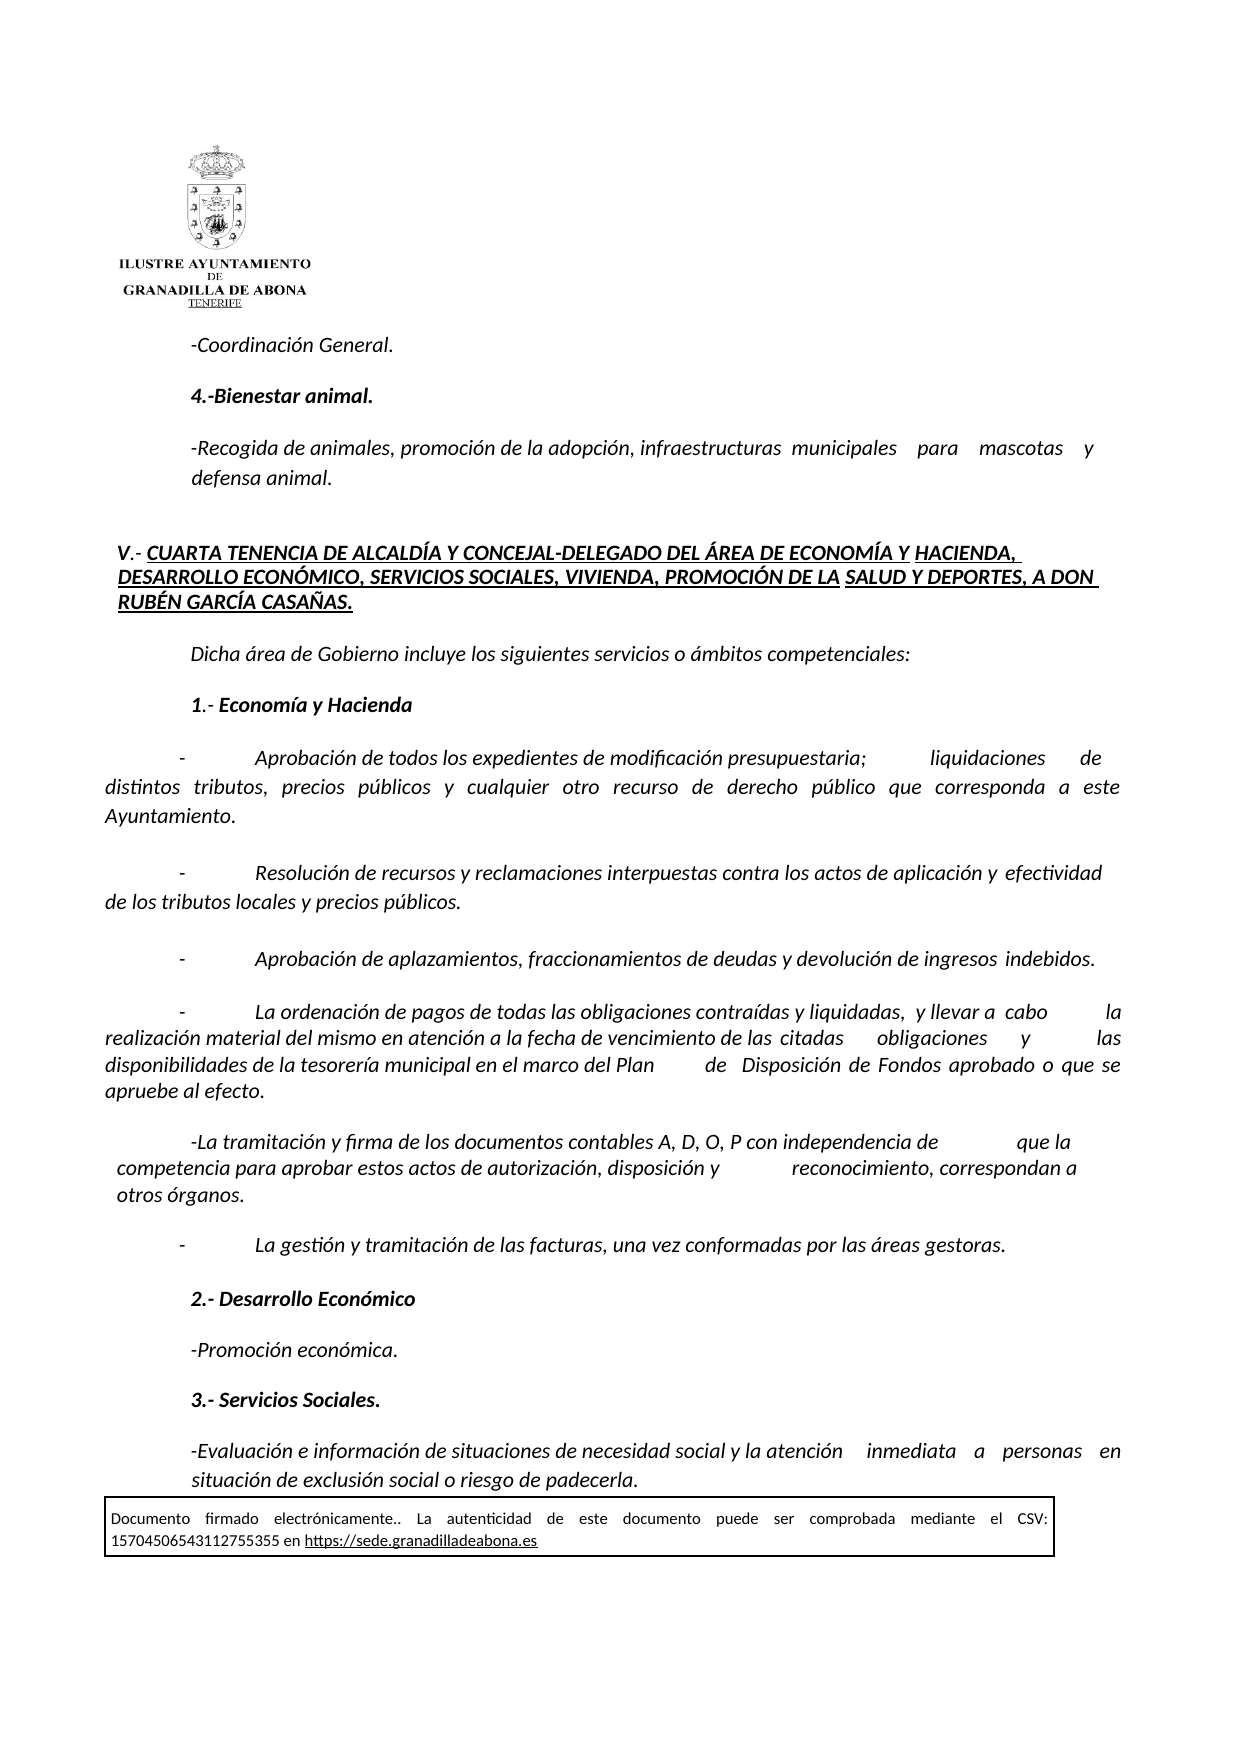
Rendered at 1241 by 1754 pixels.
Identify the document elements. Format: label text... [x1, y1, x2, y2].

text V.- CUARTA TENENCIA DE ALCALDÍA Y CONCEJAL-DELEGADO DEL ÁREA DE ECONOMÍA Y HACIENDA, DESARROLLO ECONÓMICO, SERVICIOS SOCIALES, VIVIENDA, PROMOCIÓN DE LA SALUD Y DEPORTES, A DON RUBÉN GARCÍA CASAÑAS. [117, 540, 1127, 615]
list Aprobación de todos los expedientes de modificación presupuestaria; liquidaciones de distintos tributos, precios públicos y cualquier otro recurso de derecho público que corresponda a este Ayuntamiento. [105, 744, 1124, 828]
text 3.- Servicios Sociales. [190, 1387, 1127, 1413]
text -Coordinación General. [190, 331, 1124, 358]
list La ordenación de pagos de todas las obligaciones contraídas y liquidadas, y llevar a cabo la realización material del mismo en atención a la fecha de vencimiento de las citadas obligaciones y las disponibilidades de la tesorería municipal en el marco del Plan de Disposición de Fondos aprobado o que se apruebe al efecto. [105, 998, 1124, 1104]
text -La tramitación y firma de los documentos contables A, D, O, P con independencia de que la competencia para aprobar estos actos de autorización, disposición y reconocimiento, correspondan a otros órganos. [117, 1128, 1125, 1207]
text -Evaluación e información de situaciones de necesidad social y la atención inmediata a personas en situación de exclusión social o riesgo de padecerla. [190, 1437, 1124, 1493]
text 1.- Economía y Hacienda [190, 691, 1127, 718]
list Aprobación de aplazamientos, fraccionamientos de deudas y devolución de ingresos indebidos. [105, 945, 1124, 972]
text -Promoción económica. [190, 1336, 1124, 1362]
list La gestión y tramitación de las facturas, una vez conformadas por las áreas gestoras. [105, 1231, 1124, 1258]
text -Recogida de animales, promoción de la adopción, infraestructuras municipales para mascotas y defensa animal. [190, 434, 1096, 490]
text 4.-Bienestar animal. [190, 382, 1127, 408]
text Dicha área de Gobierno incluye los siguientes servicios o ámbitos competenciales: [190, 640, 1124, 667]
list Resolución de recursos y reclamaciones interpuestas contra los actos de aplicación y efectividad de los tributos locales y precios públicos. [105, 859, 1124, 914]
text 2.- Desarrollo Económico [190, 1285, 1127, 1312]
